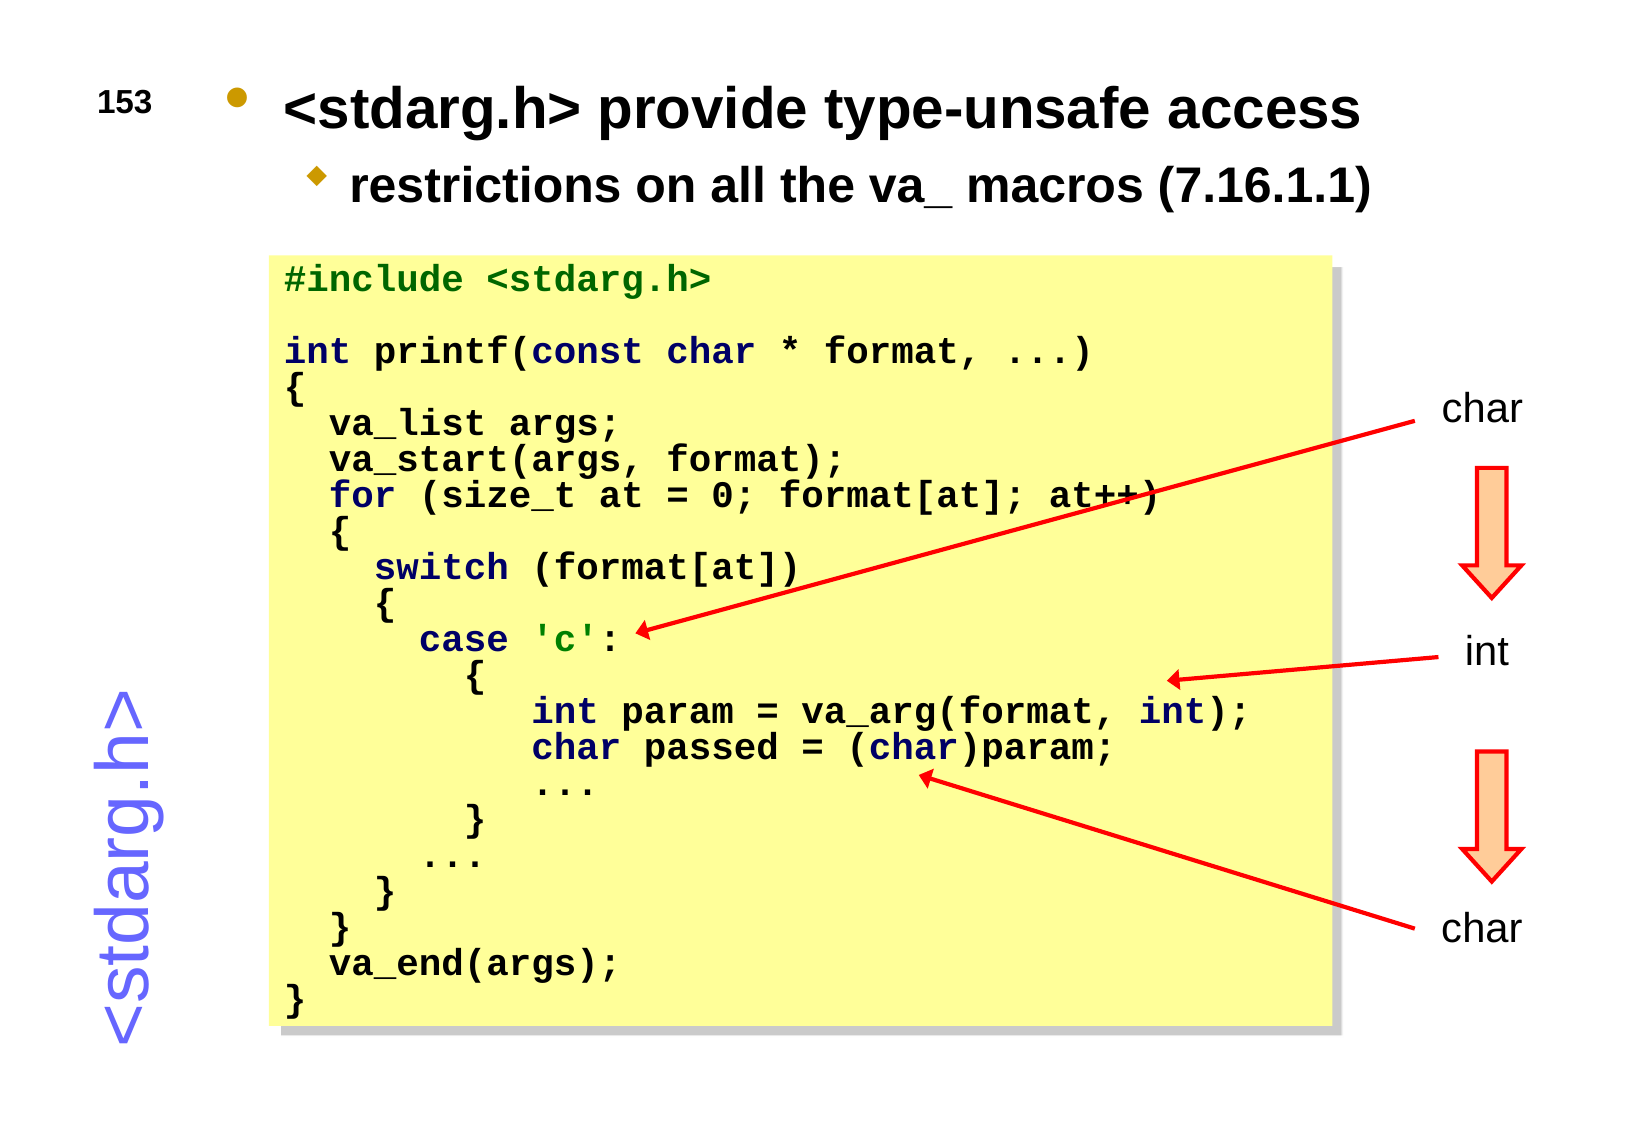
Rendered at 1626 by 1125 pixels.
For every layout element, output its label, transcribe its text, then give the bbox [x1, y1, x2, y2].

text_box [1462, 751, 1522, 882]
text_box int [1450, 615, 1569, 682]
text_box [1462, 467, 1522, 598]
title [50, 187, 188, 1063]
text_box #include <stdarg.h> int printf(const char * format, ...) { va_list args; va_start(args, format); for (size_t at = 0; format[at]; at++) { switch (format[at]) { case 'c': { int param = va_arg(format, int); char passed = (char)param; ... } ... } } va_end(args); } [268, 255, 1333, 1026]
text_box char [1426, 373, 1546, 439]
list <stdarg.h> provide type-unsafe access restrictions on all the va_ macros (7.16.1.1) [212, 62, 1550, 1063]
text_box char [1426, 893, 1545, 959]
